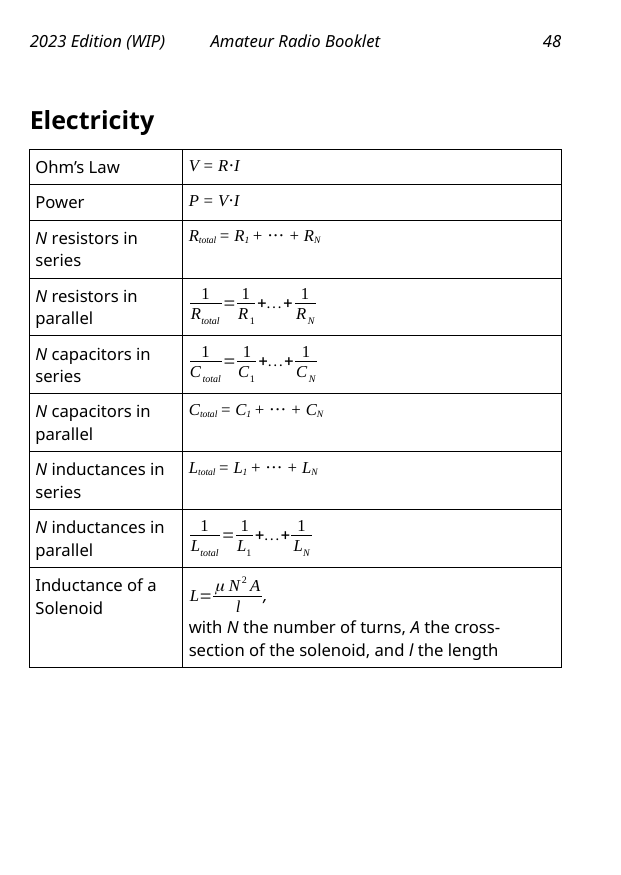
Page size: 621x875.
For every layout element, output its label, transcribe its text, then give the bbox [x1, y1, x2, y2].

table_cell N capacitors in parallel [30, 394, 182, 451]
table_cell Rtotal = R1 + ⋅⋅⋅ + RN [183, 221, 561, 277]
table_cell Ltotal = L1 + ⋅⋅⋅ + LN [183, 452, 561, 509]
table_cell N inductances in parallel [30, 510, 182, 567]
table_cell N resistors in series [30, 221, 182, 277]
table_cell P = V⋅I [183, 185, 561, 219]
subtitle Electricity [29, 102, 561, 137]
table_cell N resistors in parallel [30, 279, 182, 335]
table_cell N inductances in series [30, 452, 182, 509]
table_header Ohm’s Law [30, 150, 182, 184]
table_cell [183, 510, 561, 567]
table_header V = R⋅I [183, 150, 561, 184]
table_cell , with N the number of turns, A the cross-section of the solenoid, and l the length [183, 568, 561, 667]
table_cell Inductance of a Solenoid [30, 568, 182, 667]
table_cell N capacitors in series [30, 336, 182, 393]
table_cell Power [30, 185, 182, 219]
table_cell [183, 336, 561, 393]
table_cell [183, 279, 561, 335]
table_cell Ctotal = C1 + ⋅⋅⋅ + CN [183, 394, 561, 451]
